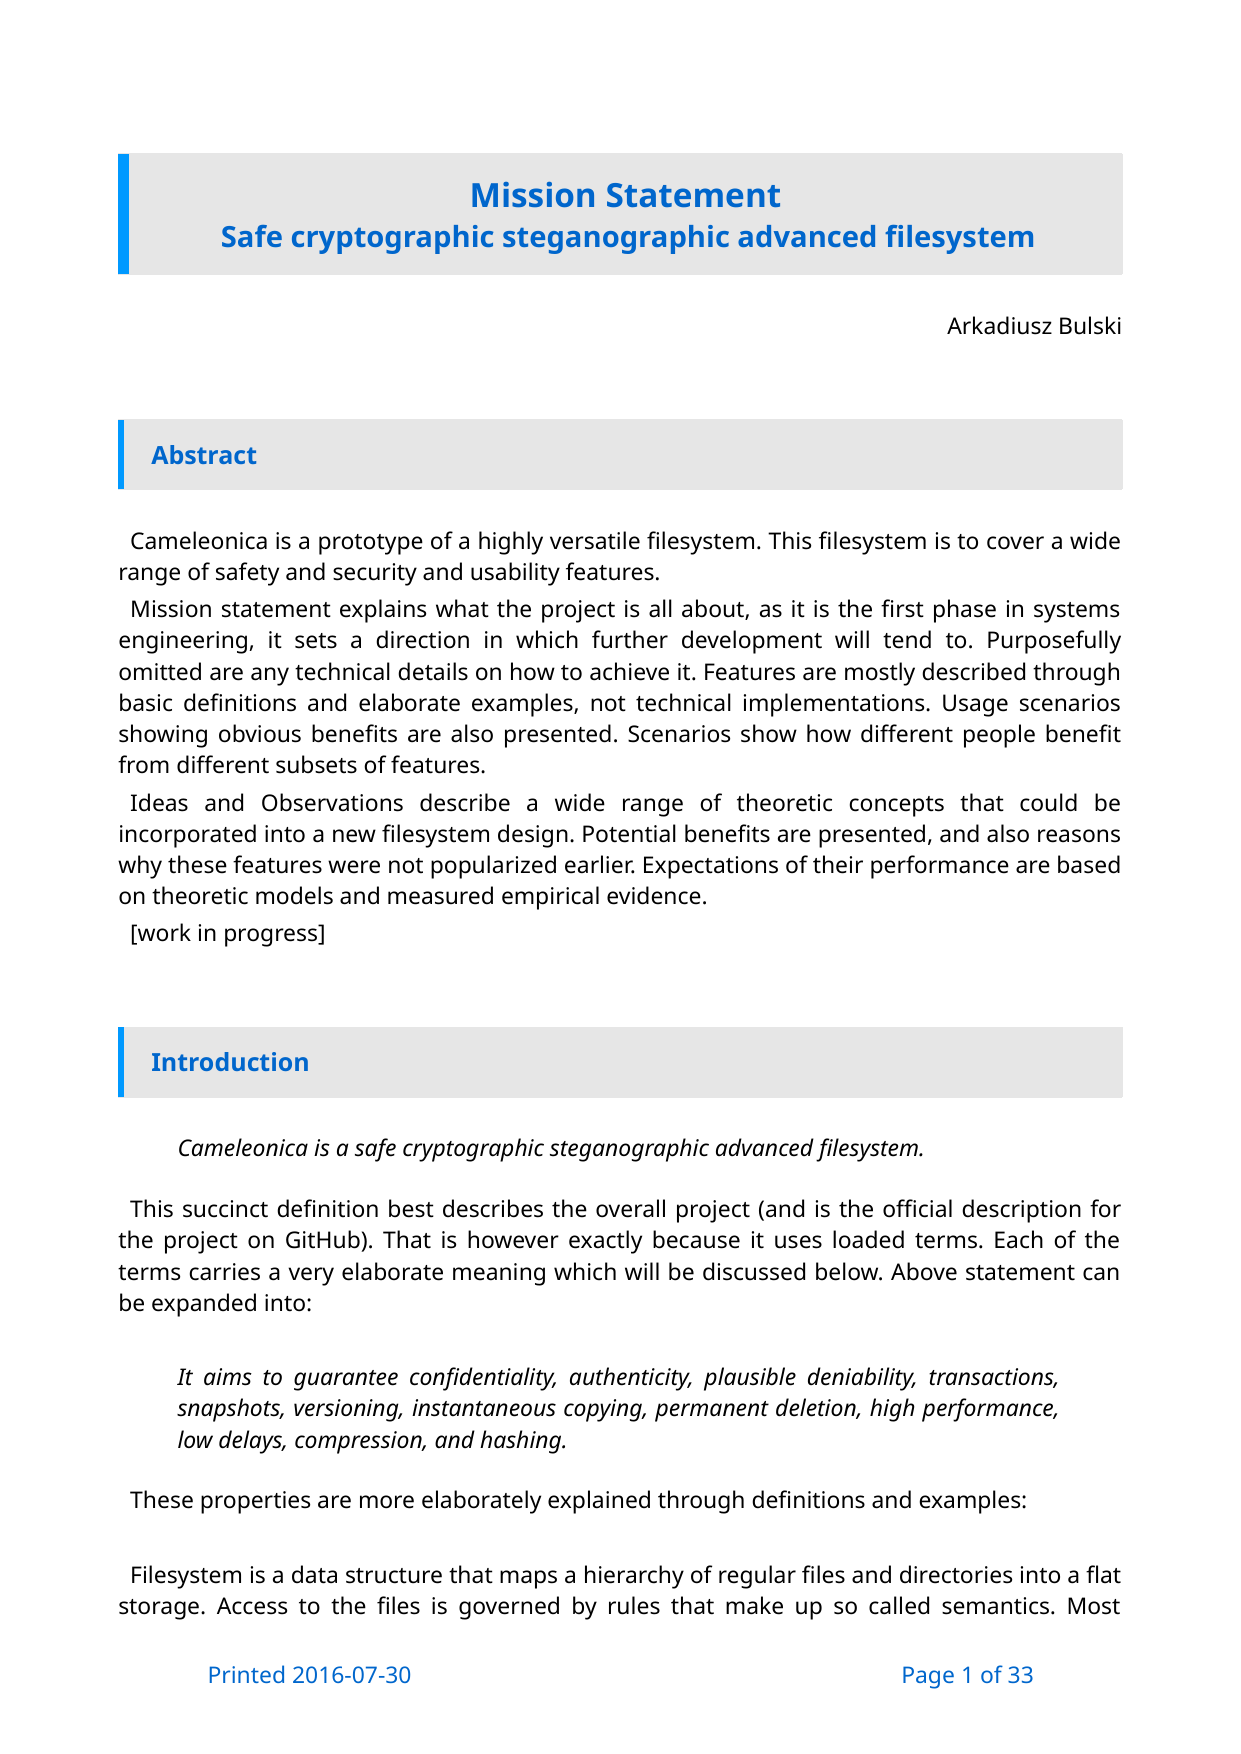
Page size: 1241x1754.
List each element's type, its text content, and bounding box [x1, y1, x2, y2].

text It aims to guarantee confidentiality, authenticity, plausible deniability, transactions, snapshots, versioning, instantaneous copying, permanent deletion, high performance, low delays, compression, and hashing. [177, 1361, 1063, 1455]
text Arkadiusz Bulski [118, 310, 1122, 341]
subtitle Mission Statement Safe cryptographic steganographic advanced filesystem [129, 155, 1122, 274]
text Cameleonica is a prototype of a highly versatile filesystem. This filesystem is to cover a wide range of safety and security and usability features. [118, 524, 1122, 587]
text [work in progress] [118, 917, 1122, 949]
text Filesystem is a data structure that maps a hierarchy of regular files and directories into a flat storage. Access to the files is governed by rules that make up so called semantics. Most [118, 1559, 1122, 1621]
text These properties are more elaborately explained through definitions and examples: [118, 1484, 1122, 1516]
text Cameleonica is a safe cryptographic steganographic advanced filesystem. [177, 1132, 1063, 1163]
text Mission statement explains what the project is all about, as it is the first phase in systems engineering, it sets a direction in which further development will tend to. Purposefully omitted are any technical details on how to achieve it. Features are mostly described through basic definitions and elaborate examples, not technical implementations. Usage scenarios showing obvious benefits are also presented. Scenarios show how different people benefit from different subsets of features. [118, 593, 1122, 781]
text This succinct definition best describes the overall project (and is the official description for the project on GitHub). That is however exactly because it uses loaded terms. Each of the terms carries a very elaborate meaning which will be discussed below. Above statement can be expanded into: [118, 1193, 1122, 1318]
subtitle Abstract [124, 421, 1122, 489]
text Ideas and Observations describe a wide range of theoretic concepts that could be incorporated into a new filesystem design. Potential benefits are presented, and also reasons why these features were not popularized earlier. Expectations of their performance are based on theoretic models and measured empirical evidence. [118, 786, 1122, 911]
subtitle Introduction [124, 1028, 1122, 1097]
